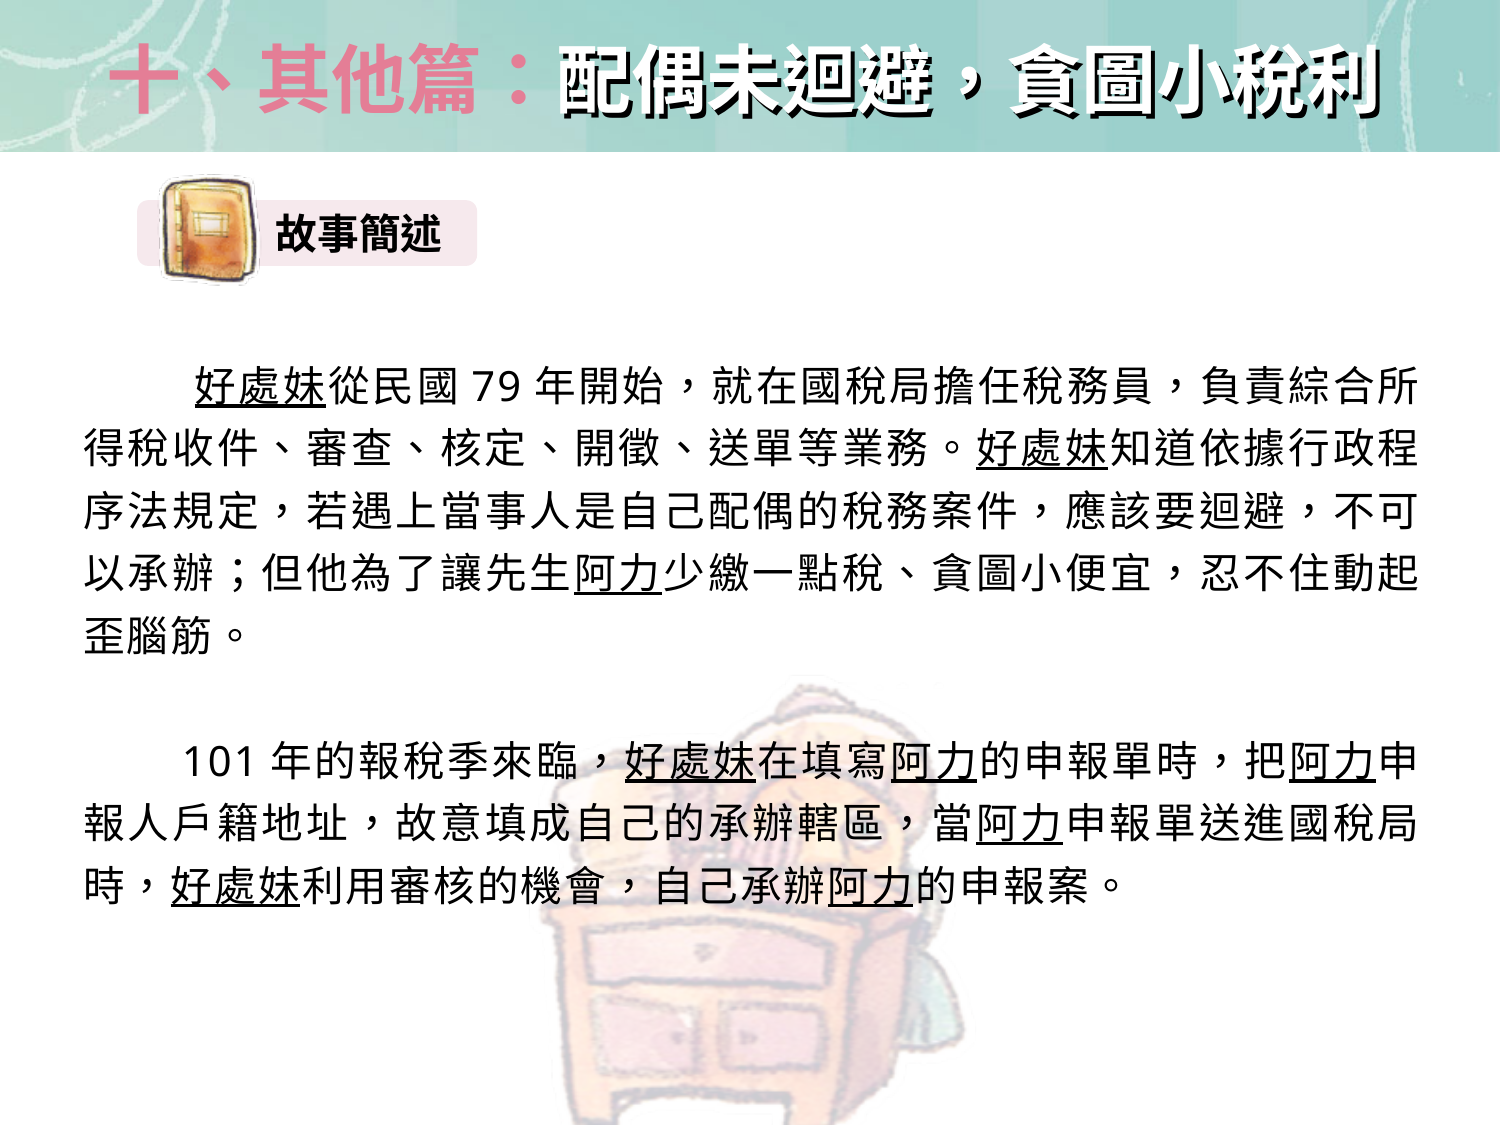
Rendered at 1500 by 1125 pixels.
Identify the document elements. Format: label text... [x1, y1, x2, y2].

text_box [0, 152, 1500, 1125]
text_box 好處妹從民國79年開始，就在國稅局擔任稅務員，負責綜合所得稅收件、審查、核定、開徵、送單等業務。好處妹知道依據行政程序法規定，若遇上當事人是自己配偶的稅務案件，應該要迴避，不可以承辦；但他為了讓先生阿力少繳一點稅、貪圖小便宜，忍不住動起歪腦筋。 101年的報稅季來臨，好處妹在填寫阿力的申報單時，把阿力申報人戶籍地址，故意填成自己的承辦轄區，當阿力申報單送進國稅局時，好處妹利用審核的機會，自己承辦阿力的申報案。 [68, 339, 1437, 917]
text_box 故事簡述 [266, 200, 460, 266]
picture [152, 173, 266, 287]
text_box 十、其他篇：配偶未迴避，貪圖小稅利 [91, 25, 1409, 132]
